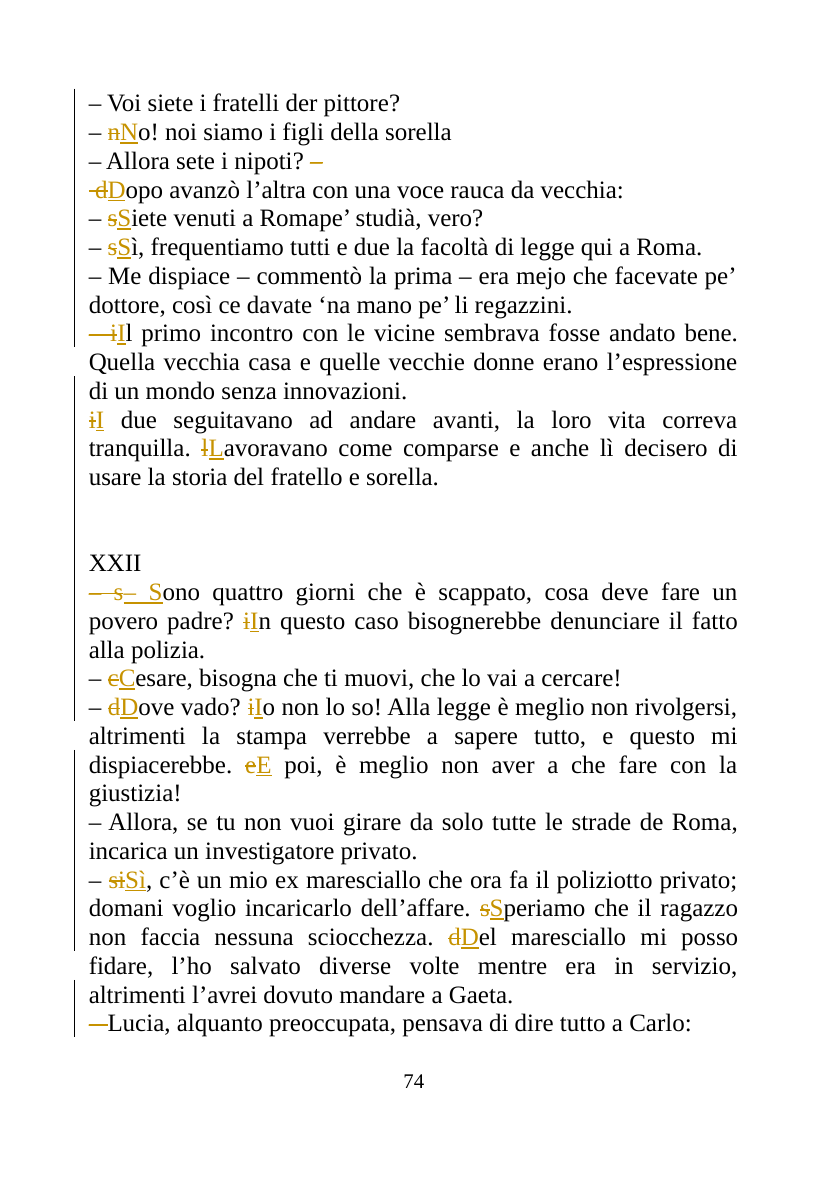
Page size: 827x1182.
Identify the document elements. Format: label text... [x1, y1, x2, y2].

list – Allora, se tu non vuoi girare da solo tutte le strade de Roma, incarica un investigatore privato. [88, 807, 738, 865]
list – Me dispiace – commentò la prima – era mejo che facevate pe’ dottore, così ce davate ‘na mano pe’ li regazzini. [88, 261, 738, 318]
list XXII [88, 548, 738, 577]
list – Sì, c’è un mio ex maresciallo che ora fa il poliziotto privato; domani voglio incaricarlo dell’affare. Speriamo che il ragazzo non faccia nessuna sciocchezza. Del maresciallo mi posso fidare, l’ho salvato diverse volte mentre era in servizio, altrimenti l’avrei dovuto mandare a Gaeta. [88, 865, 738, 1008]
list – Dove vado? Io non lo so! Alla legge è meglio non rivolgersi, altrimenti la stampa verrebbe a sapere tutto, e questo mi dispiacerebbe. E poi, è meglio non aver a che fare con la giustizia! [88, 692, 738, 807]
list – No! noi siamo i figli della sorella [88, 117, 738, 146]
list Dopo avanzò l’altra con una voce rauca da vecchia: [88, 175, 738, 203]
list – Cesare, bisogna che ti muovi, che lo vai a cercare! [88, 663, 738, 692]
list – Voi siete i fratelli der pittore? [88, 88, 738, 117]
list – Allora sete i nipoti? [88, 146, 738, 175]
list I due seguitavano ad andare avanti, la loro vita correva tranquilla. Lavoravano come comparse e anche lì decisero di usare la storia del fratello e sorella. [88, 405, 738, 491]
list – Siete venuti a Romape’ studià, vero? [88, 203, 738, 232]
list – Sono quattro giorni che è scappato, cosa deve fare un povero padre? In questo caso bisognerebbe denunciare il fatto alla polizia. [88, 577, 738, 663]
list Lucia, alquanto preoccupata, pensava di dire tutto a Carlo: [88, 1008, 738, 1037]
list Il primo incontro con le vicine sembrava fosse andato bene. Quella vecchia casa e quelle vecchie donne erano l’espressione di un mondo senza innovazioni. [88, 318, 738, 405]
list – Sì, frequentiamo tutti e due la facoltà di legge qui a Roma. [88, 232, 738, 261]
